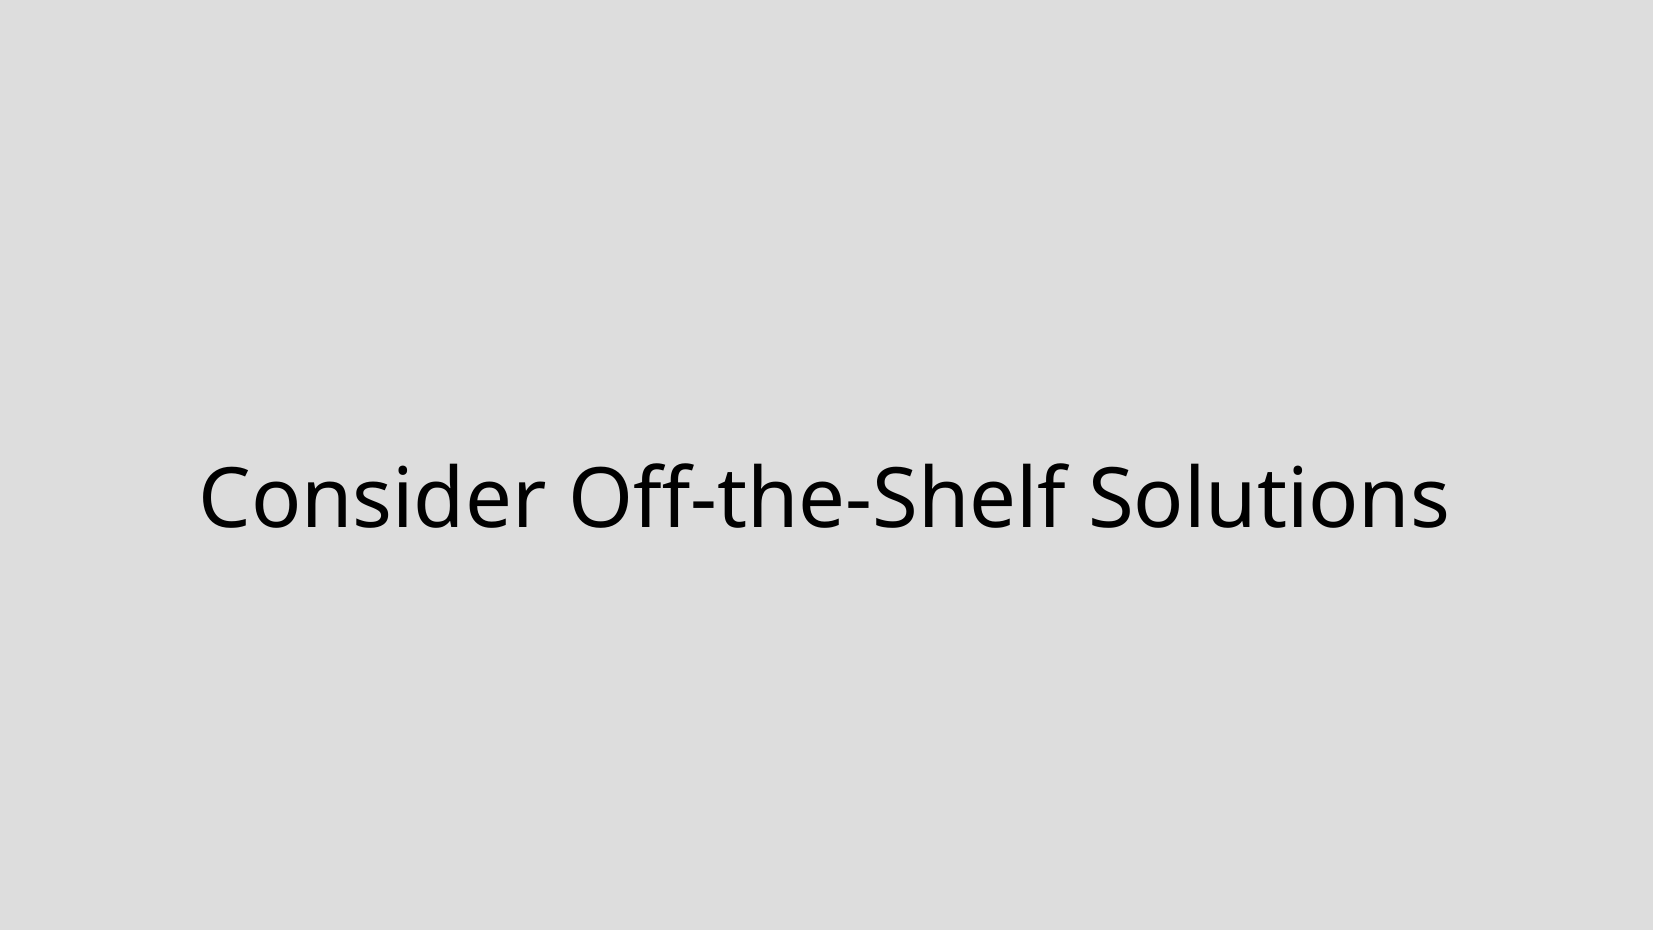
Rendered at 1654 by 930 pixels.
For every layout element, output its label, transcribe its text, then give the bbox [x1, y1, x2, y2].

text_box Consider Off-the-Shelf Solutions [150, 209, 1501, 781]
